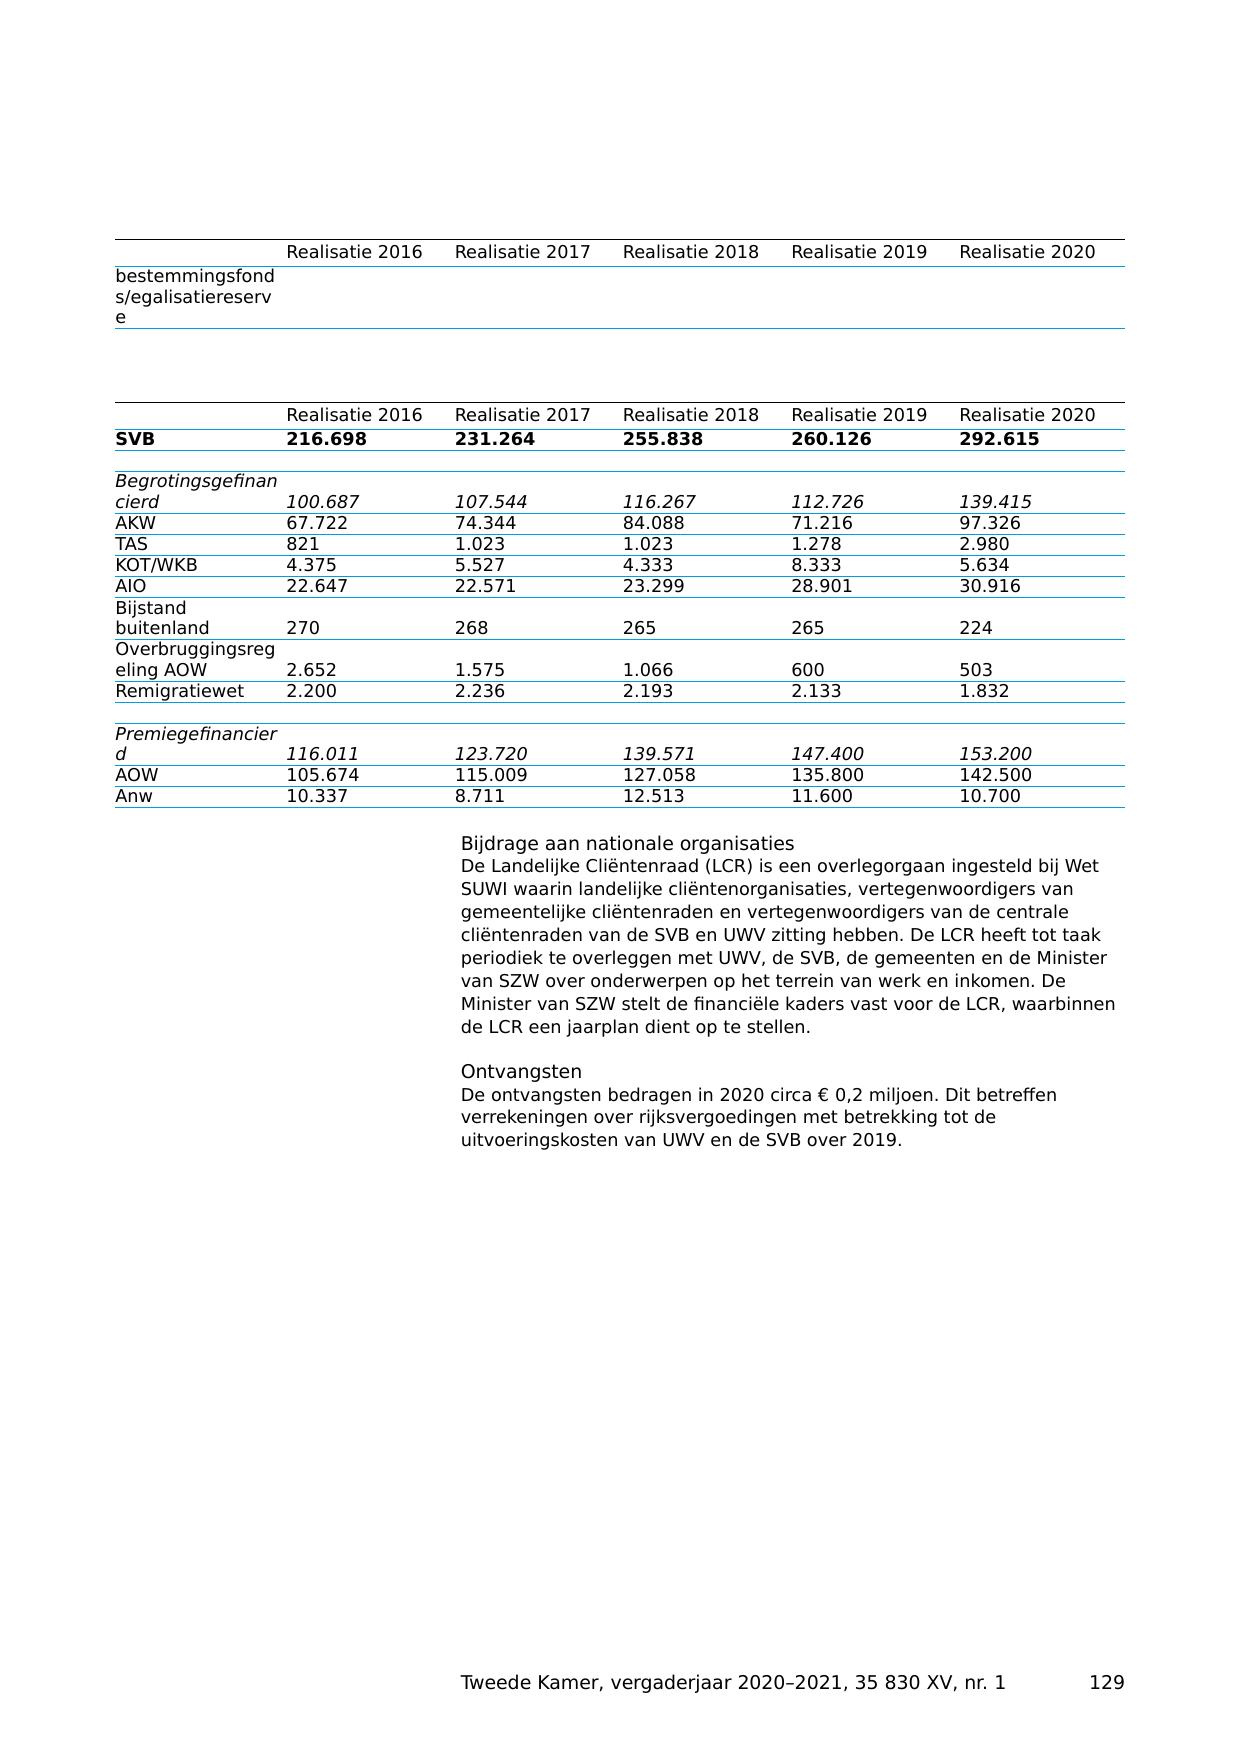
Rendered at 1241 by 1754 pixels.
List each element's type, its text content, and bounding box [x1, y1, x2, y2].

table_cell [620, 703, 788, 723]
table_cell 147.400 [788, 724, 956, 765]
table_cell 116.011 [283, 724, 452, 765]
table_cell [620, 451, 788, 471]
table_cell 135.800 [788, 766, 956, 786]
table_cell [788, 451, 956, 471]
table_cell 1.832 [956, 682, 1125, 702]
table_cell 4.375 [283, 556, 452, 576]
table_cell Realisatie 2019 [788, 240, 956, 266]
table_cell 139.571 [620, 724, 788, 765]
table_cell 22.571 [452, 577, 620, 597]
table_cell 600 [788, 640, 956, 681]
table_cell SVB [115, 430, 283, 449]
table_cell Realisatie 2017 [452, 240, 620, 266]
table_cell [115, 240, 283, 266]
table_cell 139.415 [956, 472, 1125, 512]
table_cell 67.722 [283, 514, 452, 534]
table_cell Premiegefinancierd [115, 724, 283, 765]
table_cell 11.600 [788, 787, 956, 807]
table_cell 503 [956, 640, 1125, 681]
table_cell Overbruggingsregeling AOW [115, 640, 283, 681]
text De ontvangsten bedragen in 2020 circa € 0,2 miljoen. Dit betreffen verrekeningen over rijksvergoedingen met betrekking tot de uitvoeringskosten van UWV en de SVB over 2019. [461, 1083, 1125, 1151]
table_cell 821 [283, 535, 452, 555]
table_cell [283, 451, 452, 471]
table_cell 2.133 [788, 682, 956, 702]
table_cell 71.216 [788, 514, 956, 534]
table_cell Anw [115, 787, 283, 807]
table_cell [956, 267, 1125, 328]
table_cell [788, 703, 956, 723]
table_cell KOT/WKB [115, 556, 283, 576]
table_cell 97.326 [956, 514, 1125, 534]
table_cell [115, 703, 283, 723]
table_cell 2.980 [956, 535, 1125, 555]
table_cell 5.634 [956, 556, 1125, 576]
table_cell Realisatie 2018 [620, 240, 788, 266]
table_cell 2.652 [283, 640, 452, 681]
table_cell 116.267 [620, 472, 788, 512]
table_cell 1.575 [452, 640, 620, 681]
table_cell 231.264 [452, 430, 620, 449]
table_cell Remigratiewet [115, 682, 283, 702]
table_cell 2.236 [452, 682, 620, 702]
table_cell 1.023 [452, 535, 620, 555]
table_header Tabel 86 Extracomptabel overzicht begrotingsgefinancierde en premiegefinancierde uitvoeringskosten SVB (bedragen x € 1.000) [115, 354, 1125, 401]
table_cell Realisatie 2020 [956, 240, 1125, 266]
text De Landelijke Cliëntenraad (LCR) is een overlegorgaan ingesteld bij Wet SUWI waarin landelijke cliëntenorganisaties, vertegenwoordigers van gemeentelijke cliëntenraden en vertegenwoordigers van de centrale cliëntenraden van de SVB en UWV zitting hebben. De LCR heeft tot taak periodiek te overleggen met UWV, de SVB, de gemeenten en de Minister van SZW over onderwerpen op het terrein van werk en inkomen. De Minister van SZW stelt de financiële kaders vast voor de LCR, waarbinnen de LCR een jaarplan dient op te stellen. [461, 854, 1125, 1038]
table_cell 22.647 [283, 577, 452, 597]
table_cell 105.674 [283, 766, 452, 786]
table_cell 142.500 [956, 766, 1125, 786]
table_cell 12.513 [620, 787, 788, 807]
table_cell 265 [788, 598, 956, 639]
table_cell 123.720 [452, 724, 620, 765]
table_cell [620, 267, 788, 328]
table_cell 30.916 [956, 577, 1125, 597]
table_cell 224 [956, 598, 1125, 639]
table_cell 1.278 [788, 535, 956, 555]
table_cell 10.337 [283, 787, 452, 807]
table_cell 255.838 [620, 430, 788, 449]
table_cell [788, 267, 956, 328]
table_cell 2.193 [620, 682, 788, 702]
table_cell 74.344 [452, 514, 620, 534]
table_cell 8.711 [452, 787, 620, 807]
table_cell 216.698 [283, 430, 452, 449]
table_cell [115, 403, 283, 428]
table_cell [956, 451, 1125, 471]
table_cell 4.333 [620, 556, 788, 576]
table_cell [115, 451, 283, 471]
table_cell Realisatie 2018 [620, 403, 788, 428]
table_cell Realisatie 2019 [788, 403, 956, 428]
table_cell [452, 451, 620, 471]
table_cell Realisatie 2020 [956, 403, 1125, 428]
table_cell 2.200 [283, 682, 452, 702]
table_cell Begrotingsgefinancierd [115, 472, 283, 512]
table_cell 5.527 [452, 556, 620, 576]
table_cell 265 [620, 598, 788, 639]
table_cell TAS [115, 535, 283, 555]
table_cell 153.200 [956, 724, 1125, 765]
table_cell Bijstand buitenland [115, 598, 283, 639]
table_cell 270 [283, 598, 452, 639]
table_cell 115.009 [452, 766, 620, 786]
table_cell 112.726 [788, 472, 956, 512]
table_cell 100.687 [283, 472, 452, 512]
table_cell Realisatie 2016 [283, 240, 452, 266]
table_cell [956, 703, 1125, 723]
table_cell [283, 267, 452, 328]
table_cell 292.615 [956, 430, 1125, 449]
table_cell 1.023 [620, 535, 788, 555]
table_cell 28.901 [788, 577, 956, 597]
table_cell [452, 703, 620, 723]
table_cell 10.700 [956, 787, 1125, 807]
table_cell 1.066 [620, 640, 788, 681]
table_cell 23.299 [620, 577, 788, 597]
table_cell 8.333 [788, 556, 956, 576]
table_cell AIO [115, 577, 283, 597]
table_cell AOW [115, 766, 283, 786]
table_cell Realisatie 2016 [283, 403, 452, 428]
table_cell Realisatie 2017 [452, 403, 620, 428]
table_cell 268 [452, 598, 620, 639]
table_cell [283, 703, 452, 723]
table_cell 127.058 [620, 766, 788, 786]
table_cell AKW [115, 514, 283, 534]
title Ontvangsten [461, 1061, 1125, 1083]
table_cell [452, 267, 620, 328]
title Bijdrage aan nationale organisaties [461, 832, 1125, 854]
table_cell bestemmingsfonds/egalisatiereserve [115, 267, 283, 328]
table_cell 84.088 [620, 514, 788, 534]
table_cell 107.544 [452, 472, 620, 512]
table_header Tabel 85 Extracomptabel overzicht begrotingsgefinancierde en premiegefinancierde uitvoeringskosten UWV (bedragen x € 1.000) [115, 191, 1125, 239]
table_cell 260.126 [788, 430, 956, 449]
